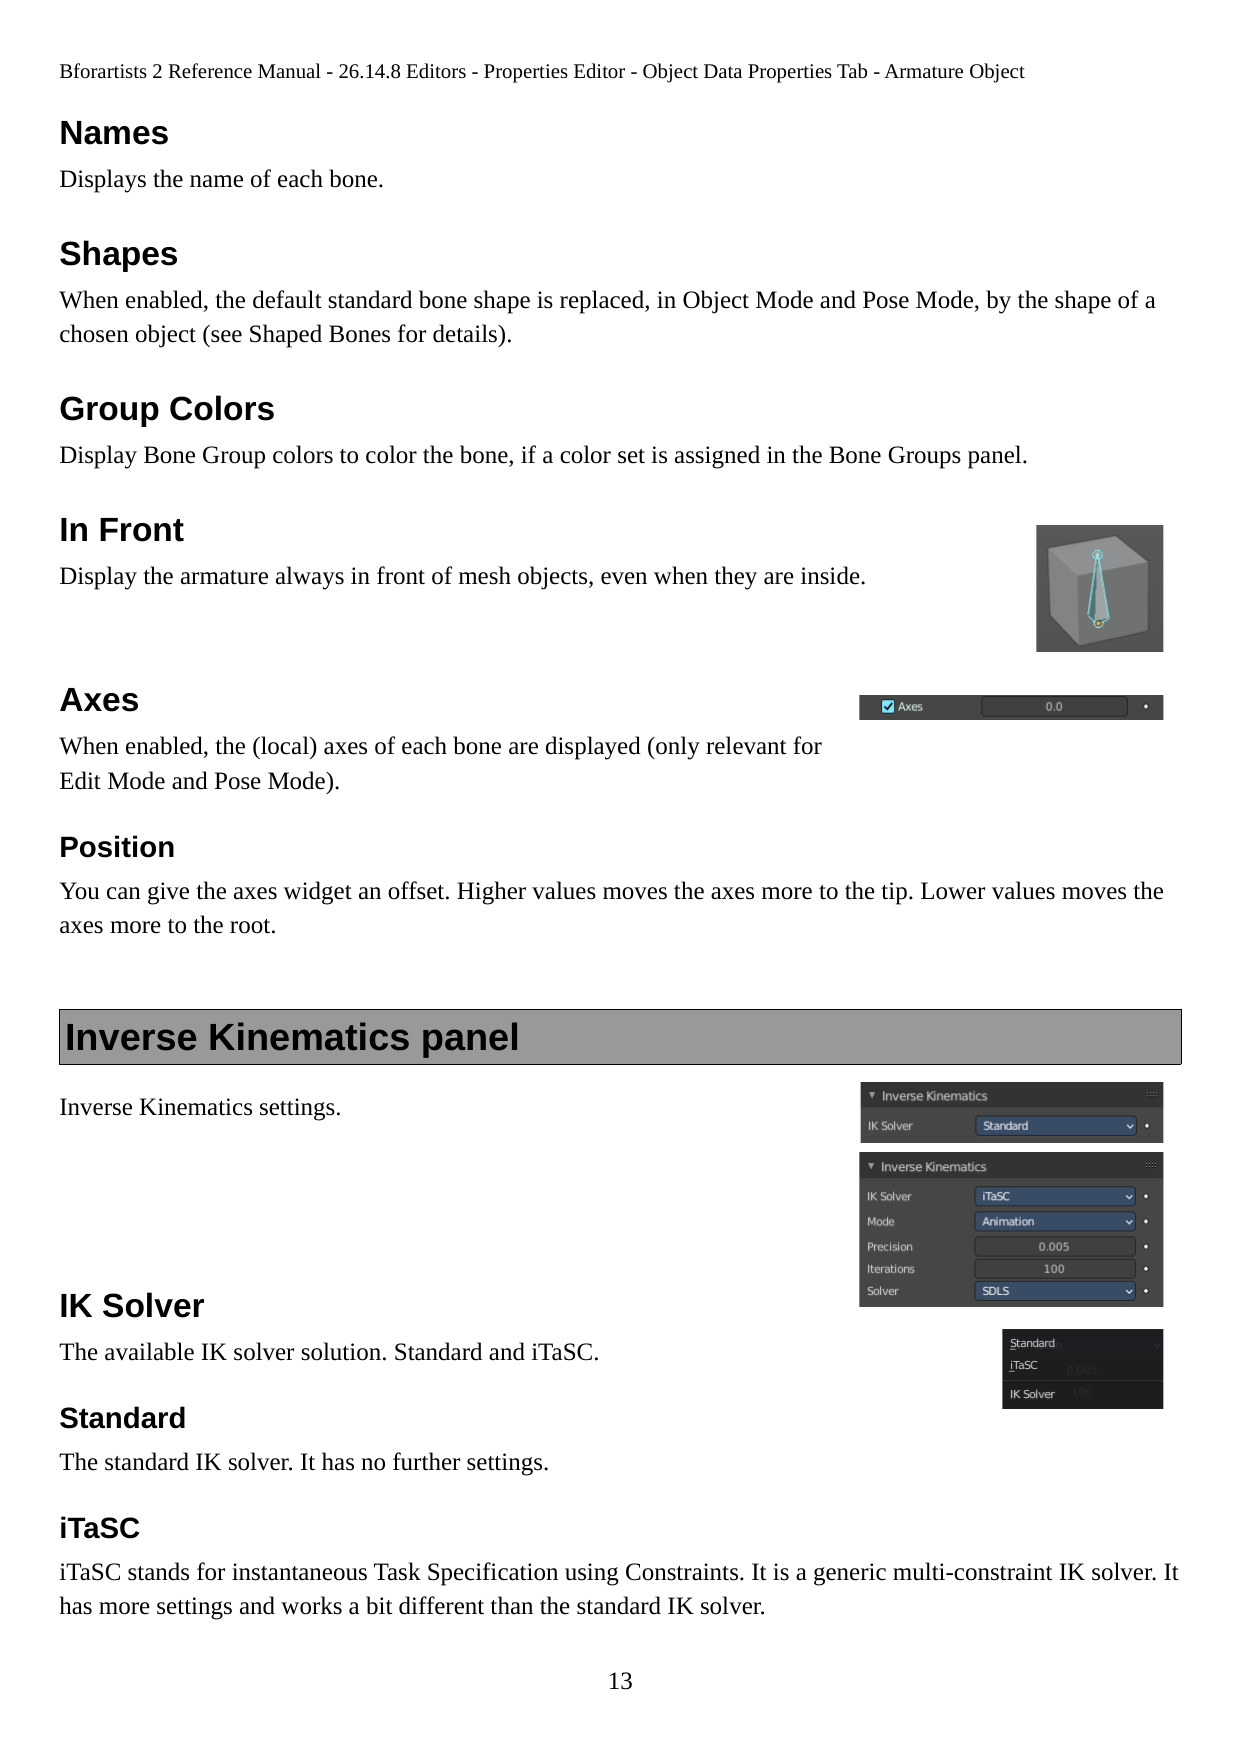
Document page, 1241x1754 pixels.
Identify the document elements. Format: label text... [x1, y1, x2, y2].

subtitle In Front [59, 510, 1181, 549]
text Displays the name of each bone. [59, 164, 1181, 192]
table_header Inverse Kinematics panel [60, 1010, 1181, 1064]
picture [1036, 525, 1164, 652]
picture [859, 695, 1164, 720]
subtitle Axes [59, 680, 1181, 719]
text The available IK solver solution. Standard and iTaSC. [59, 1337, 1002, 1366]
text Inverse Kinematics settings. [59, 1092, 860, 1121]
text When enabled, the (local) axes of each bone are displayed (only relevant for Edit Mode and Pose Mode). [59, 731, 1181, 795]
subtitle IK Solver [59, 1286, 1181, 1324]
subtitle Group Colors [59, 389, 1181, 428]
text Display the armature always in front of mesh objects, even when they are inside. [59, 561, 1036, 590]
subtitle Position [59, 829, 1181, 863]
text When enabled, the default standard bone shape is replaced, in Object Mode and Pose Mode, by the shape of a chosen object (see Shaped Bones for details). [59, 285, 1181, 348]
text The standard IK solver. It has no further settings. [59, 1447, 1181, 1476]
subtitle Names [59, 113, 1181, 151]
picture [860, 1082, 1164, 1143]
text iTaSC stands for instantaneous Task Specification using Constraints. It is a generic multi-constraint IK solver. It has more settings and works a bit different than the standard IK solver. [59, 1557, 1181, 1620]
text Display Bone Group colors to color the bone, if a color set is assigned in the Bone Groups panel. [59, 440, 1181, 469]
subtitle iTaSC [59, 1511, 1181, 1544]
subtitle Standard [59, 1401, 1181, 1434]
picture [859, 1152, 1164, 1307]
text You can give the axes widget an offset. Higher values moves the axes more to the tip. Lower values moves the axes more to the root. [59, 876, 1181, 939]
subtitle Shapes [59, 234, 1181, 272]
picture [1002, 1329, 1164, 1409]
